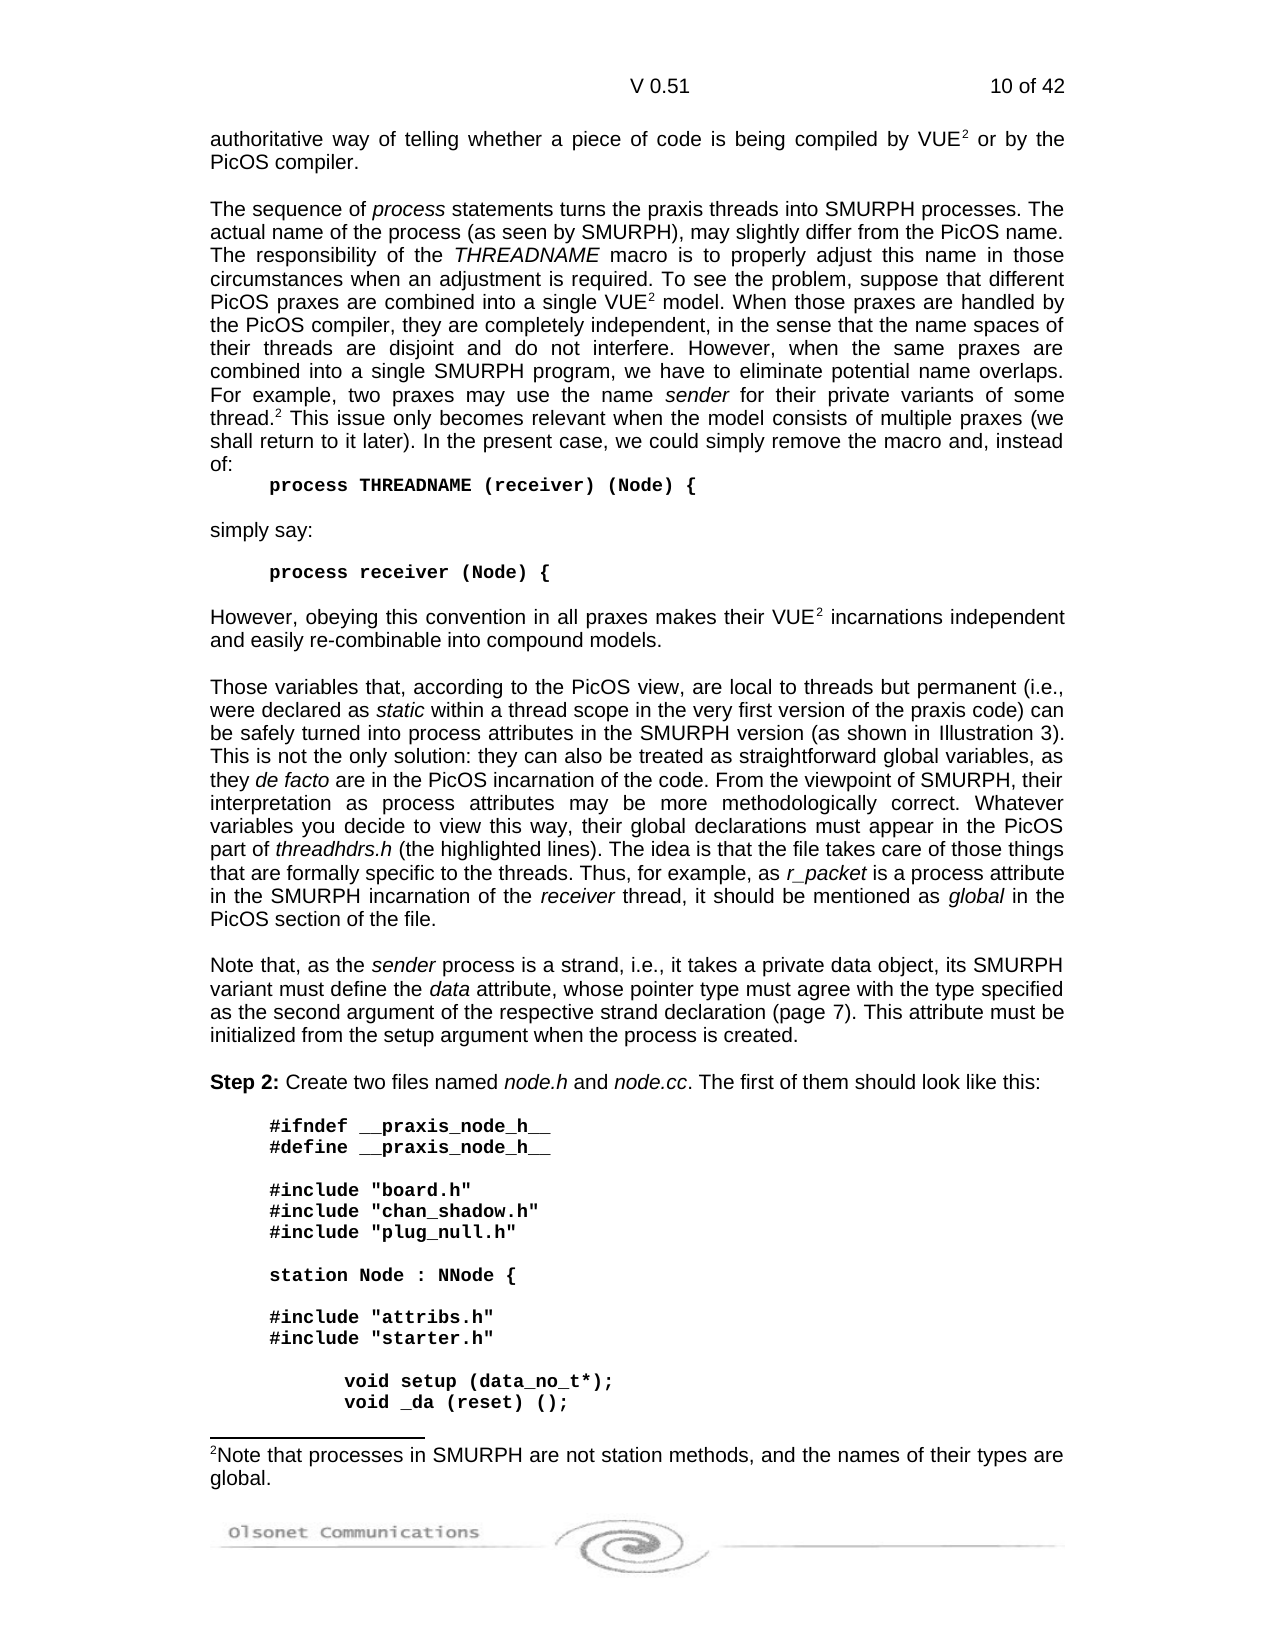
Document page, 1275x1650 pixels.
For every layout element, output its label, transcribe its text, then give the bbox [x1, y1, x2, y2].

text Those variables that, according to the PicOS view, are local to threads but permanent (i.e., were declared as static within a thread scope in the very first version of the praxis code) can be safely turned into process attributes in the SMURPH version (as shown in Illustration 3). This is not the only solution: they can also be treated as straightforward global variables, as they de facto are in the PicOS incarnation of the code. From the viewpoint of SMURPH, their interpretation as process attributes may be more methodologically correct. Whatever variables you decide to view this way, their global declarations must appear in the PicOS part of threadhdrs.h (the highlighted lines). The idea is that the file takes care of those things that are formally specific to the threads. Thus, for example, as r_packet is a process attribute in the SMURPH incarnation of the receiver thread, it should be mentioned as global in the PicOS section of the file. [210, 675, 1065, 931]
text #include "board.h" [269, 1180, 1065, 1202]
text Step 2: Create two files named node.h and node.cc. The first of them should look like this: [210, 1070, 1065, 1093]
text #include "chan_shadow.h" [269, 1202, 1065, 1223]
text However, obeying this convention in all praxes makes their VUE2 incarnations independent and easily re-combinable into compound models. [210, 606, 1065, 652]
text process receiver (Node) { [269, 563, 1065, 584]
text Note that processes in SMURPH are not station methods, and the names of their types are global. [210, 1444, 1065, 1490]
text #include "starter.h" [269, 1329, 1065, 1350]
text process THREADNAME (receiver) (Node) { [269, 476, 1065, 497]
picture [210, 1504, 1065, 1596]
text Note that, as the sender process is a strand, i.e., it takes a private data object, its SMURPH variant must define the data attribute, whose pointer type must agree with the type specified as the second argument of the respective strand declaration (page 7). This attribute must be initialized from the setup argument when the process is created. [210, 954, 1065, 1047]
text void setup (data_no_t*); [269, 1372, 1065, 1393]
text void _da (reset) (); [269, 1393, 1065, 1414]
text #define __praxis_node_h__ [269, 1138, 1065, 1159]
text simply say: [210, 519, 1065, 542]
text #include "plug_null.h" [269, 1223, 1065, 1244]
text #ifndef __praxis_node_h__ [269, 1117, 1065, 1138]
text station Node : NNode { [269, 1265, 1065, 1287]
text authoritative way of telling whether a piece of code is being compiled by VUE2 or by the PicOS compiler. [210, 128, 1065, 174]
text The sequence of process statements turns the praxis threads into SMURPH processes. The actual name of the process (as seen by SMURPH), may slightly differ from the PicOS name. The responsibility of the THREADNAME macro is to properly adjust this name in those circumstances when an adjustment is required. To see the problem, suppose that different PicOS praxes are combined into a single VUE2 model. When those praxes are handled by the PicOS compiler, they are completely independent, in the sense that the name spaces of their threads are disjoint and do not interfere. However, when the same praxes are combined into a single SMURPH program, we have to eliminate potential name overlaps. For example, two praxes may use the name sender for their private variants of some thread. This issue only becomes relevant when the model consists of multiple praxes (we shall return to it later). In the present case, we could simply remove the macro and, instead of: [210, 197, 1065, 476]
text #include "attribs.h" [269, 1308, 1065, 1329]
